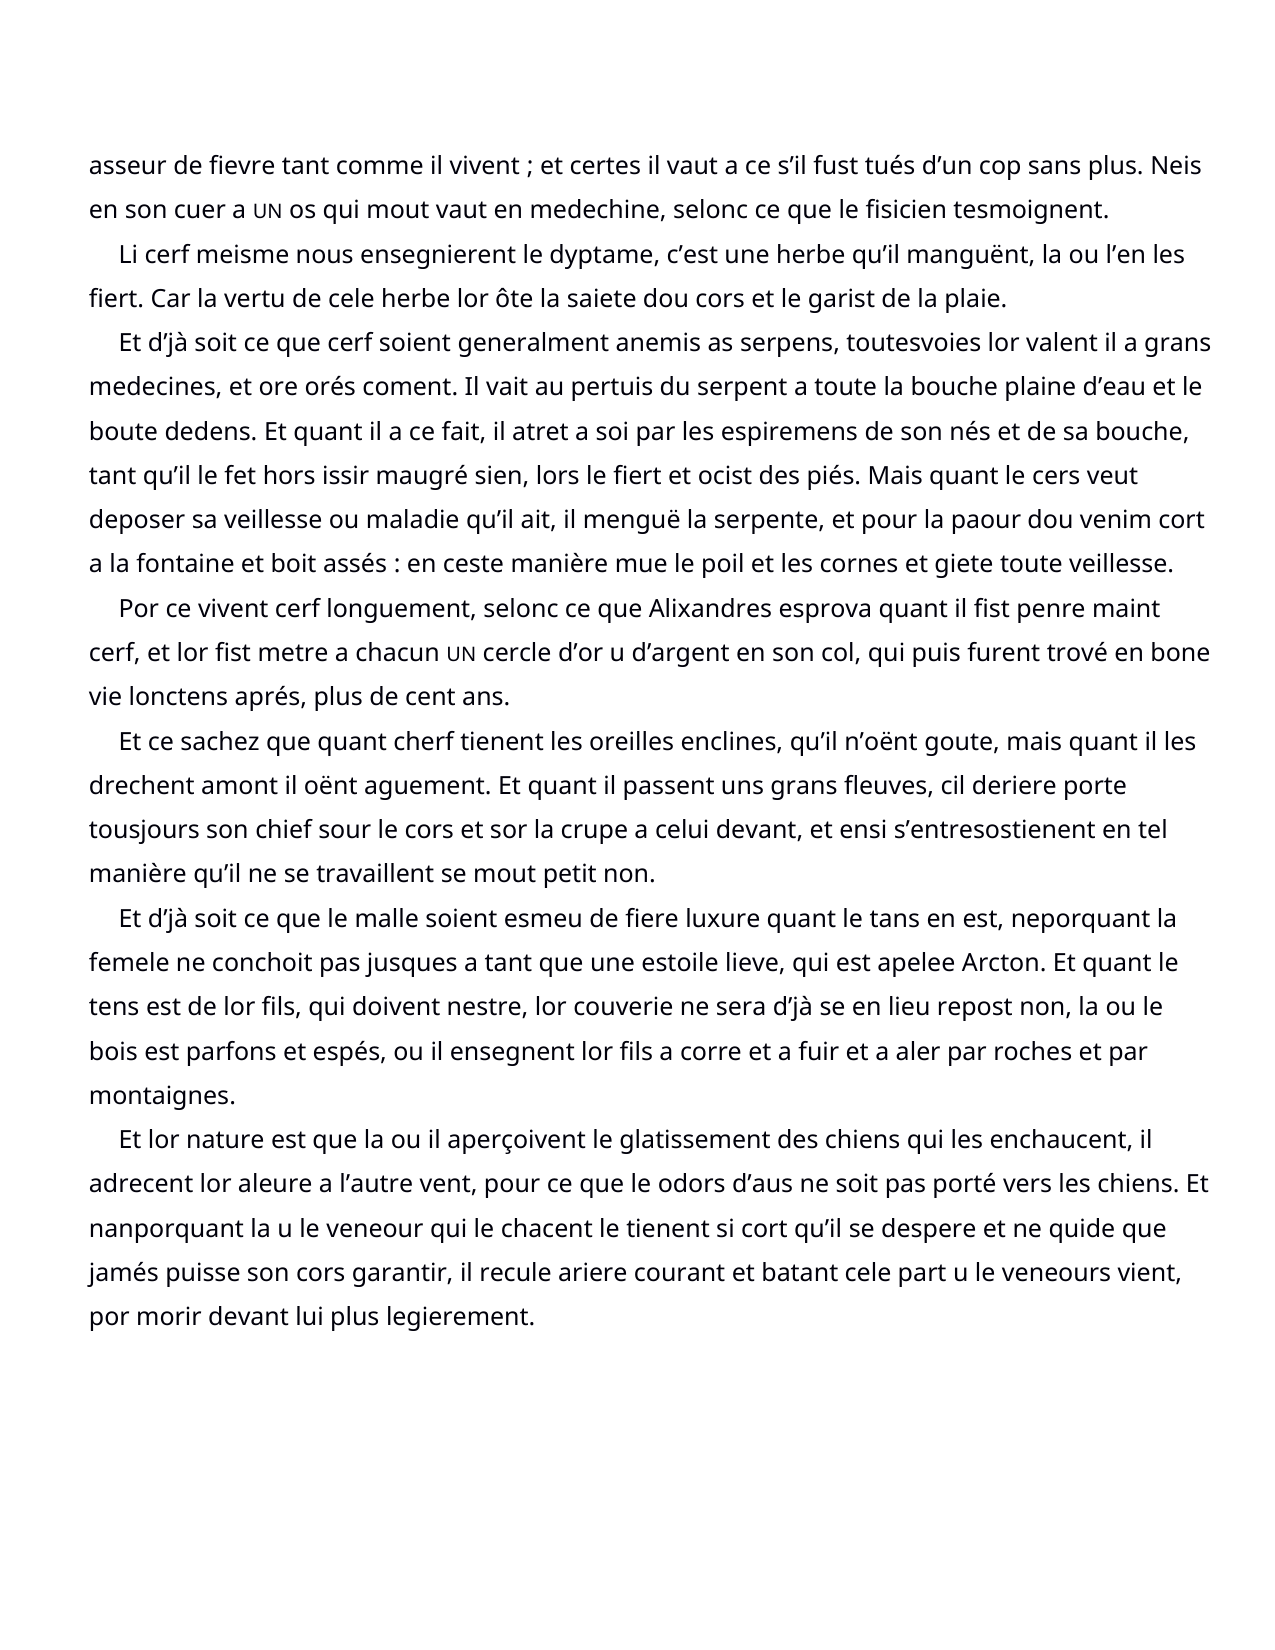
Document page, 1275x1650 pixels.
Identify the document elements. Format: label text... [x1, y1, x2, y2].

text Et ce sachez que quant cherf tienent les oreilles enclines, qu’il n’oënt goute, mais quant il les drechent amont il oënt aguement. Et quant il passent uns grans fleuves, cil deriere porte tousjours son chief sour le cors et sor la crupe a celui devant, et ensi s’entresostienent en tel manière qu’il ne se travaillent se mout petit non. [89, 723, 1216, 890]
text Por ce vivent cerf longuement, selonc ce que Alixandres esprova quant il fist penre maint cerf, et lor fist metre a chacun un cercle d’or u d’argent en son col, qui puis furent trové en bone vie lonctens aprés, plus de cent ans. [89, 590, 1216, 713]
text asseur de fievre tant comme il vivent ; et certes il vaut a ce s’il fust tués d’un cop sans plus. Neis en son cuer a un os qui mout vaut en medechine, selonc ce que le fisicien tesmoignent. [89, 148, 1216, 226]
text Et lor nature est que la ou il aperçoivent le glatissement des chiens qui les enchaucent, il adrecent lor aleure a l’autre vent, pour ce que le odors d’aus ne soit pas porté vers les chiens. Et nanporquant la u le veneour qui le chacent le tienent si cort qu’il se despere et ne quide que jamés puisse son cors garantir, il recule ariere courant et batant cele part u le veneours vient, por morir devant lui plus legierement. [89, 1122, 1216, 1333]
text Et d’jà soit ce que cerf soient generalment anemis as serpens, toutesvoies lor valent il a grans medecines, et ore orés coment. Il vait au pertuis du serpent a toute la bouche plaine d’eau et le boute dedens. Et quant il a ce fait, il atret a soi par les espiremens de son nés et de sa bouche, tant qu’il le fet hors issir maugré sien, lors le fiert et ocist des piés. Mais quant le cers veut deposer sa veillesse ou maladie qu’il ait, il menguë la serpente, et pour la paour dou venim cort a la fontaine et boit assés : en ceste manière mue le poil et les cornes et giete toute veillesse. [89, 325, 1216, 580]
text Li cerf meisme nous ensegnierent le dyptame, c’est une herbe qu’il manguënt, la ou l’en les fiert. Car la vertu de cele herbe lor ôte la saiete dou cors et le garist de la plaie. [89, 236, 1216, 314]
text Et d’jà soit ce que le malle soient esmeu de fiere luxure quant le tans en est, neporquant la femele ne conchoit pas jusques a tant que une estoile lieve, qui est apelee Arcton. Et quant le tens est de lor fils, qui doivent nestre, lor couverie ne sera d’jà se en lieu repost non, la ou le bois est parfons et espés, ou il ensegnent lor fils a corre et a fuir et a aler par roches et par montaignes. [89, 900, 1216, 1111]
